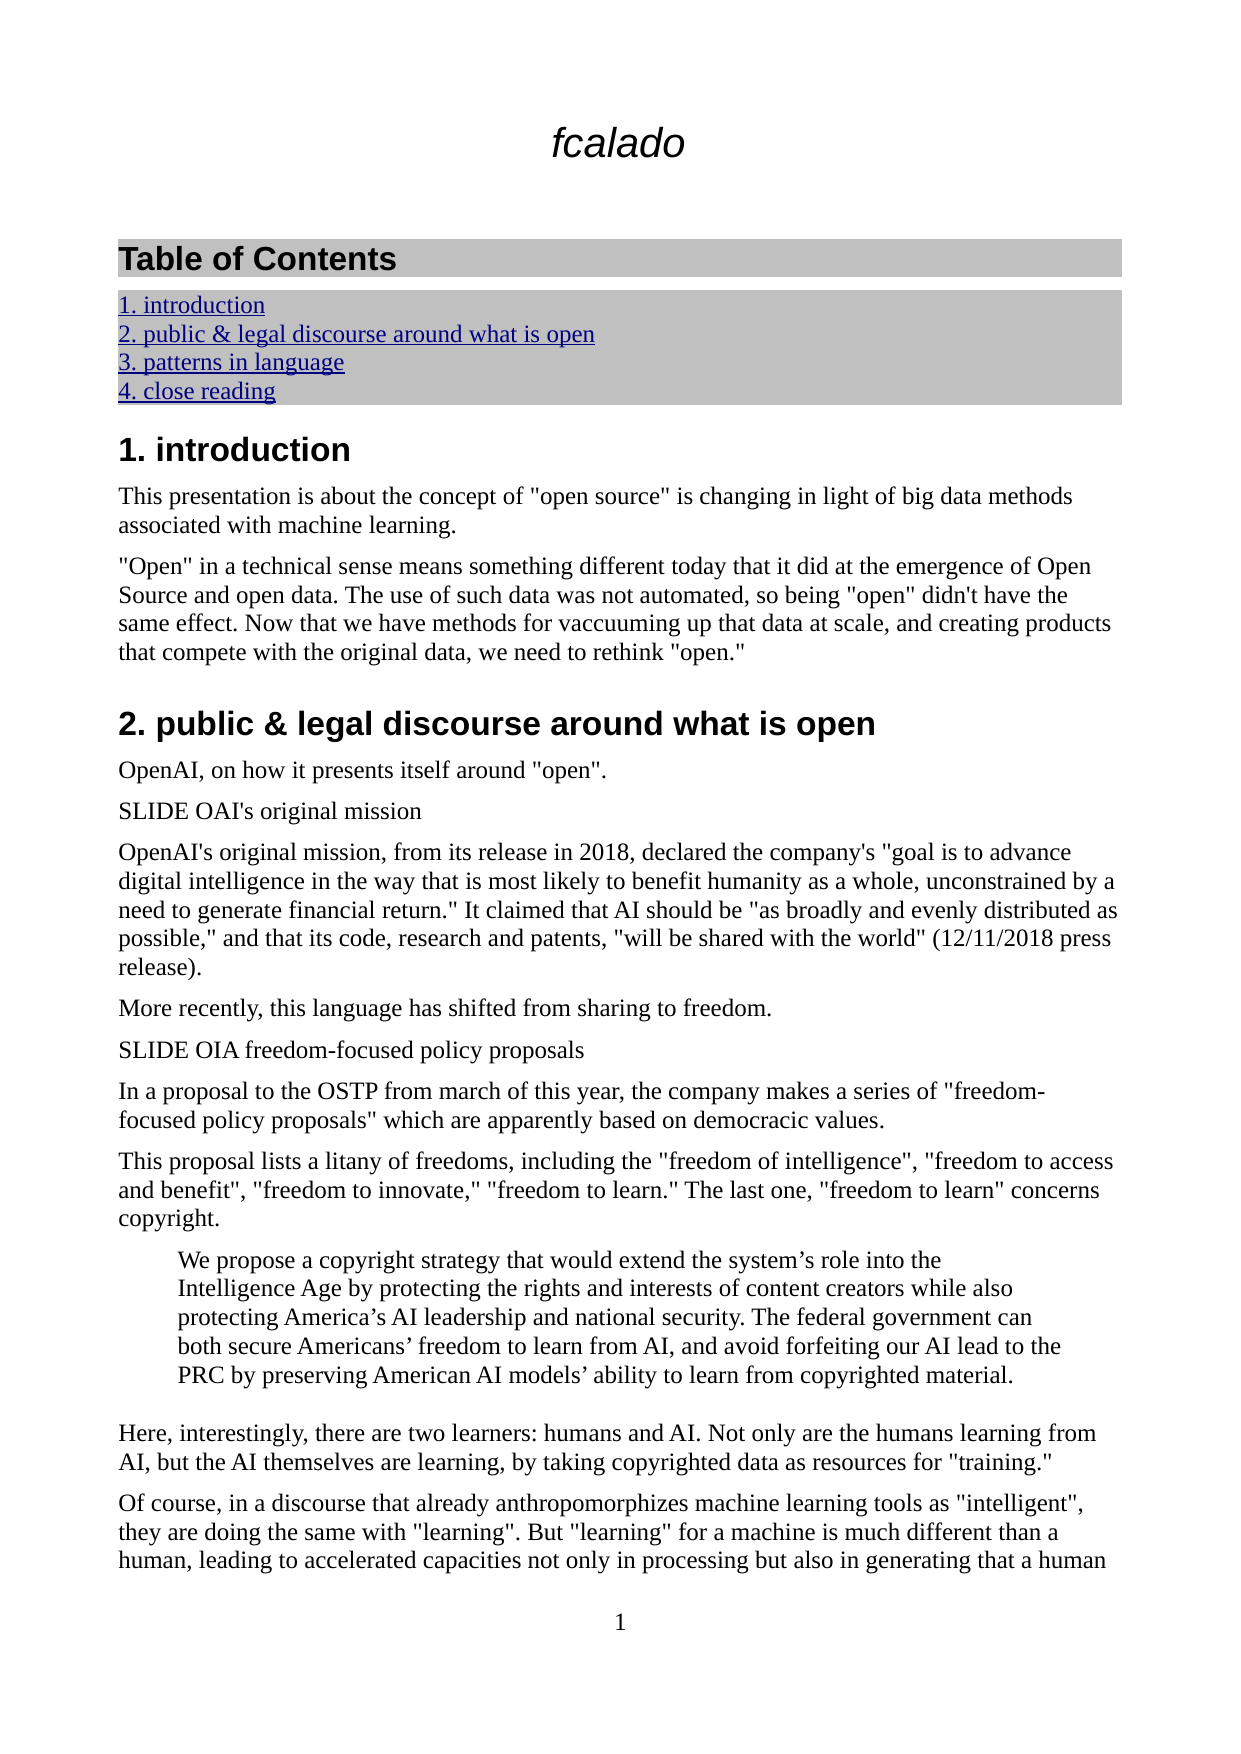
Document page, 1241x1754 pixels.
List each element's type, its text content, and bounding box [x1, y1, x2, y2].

text 4. close reading [118, 376, 1122, 405]
text We propose a copyright strategy that would extend the system’s role into the Intelligence Age by protecting the rights and interests of content creators while also protecting America’s AI leadership and national security. The federal government can both secure Americans’ freedom to learn from AI, and avoid forfeiting our AI lead to the PRC by preserving American AI models’ ability to learn from copyrighted material. [177, 1245, 1063, 1388]
text SLIDE OIA freedom-focused policy proposals [118, 1035, 1122, 1063]
subtitle public & legal discourse around what is open [118, 703, 1122, 742]
subtitle introduction [118, 430, 1122, 468]
subtitle Table of Contents [118, 239, 1122, 277]
text 3. patterns in language [118, 347, 1122, 376]
text OpenAI's original mission, from its release in 2018, declared the company's "goal is to advance digital intelligence in the way that is most likely to benefit humanity as a whole, unconstrained by a need to generate financial return." It claimed that AI should be "as broadly and evenly distributed as possible," and that its code, research and patents, "will be shared with the world" (12/11/2018 press release). [118, 837, 1122, 981]
text This presentation is about the concept of "open source" is changing in light of big data methods associated with machine learning. [118, 481, 1122, 538]
text 1. introduction [118, 290, 1122, 319]
subtitle fcalado [118, 118, 1122, 166]
text This proposal lists a litany of freedoms, including the "freedom of intelligence", "freedom to access and benefit", "freedom to innovate," "freedom to learn." The last one, "freedom to learn" concerns copyright. [118, 1146, 1122, 1232]
text Of course, in a discourse that already anthropomorphizes machine learning tools as "intelligent", they are doing the same with "learning". But "learning" for a machine is much different than a human, leading to accelerated capacities not only in processing but also in generating that a human [118, 1488, 1122, 1574]
text In a proposal to the OSTP from march of this year, the company makes a series of "freedom-focused policy proposals" which are apparently based on democracic values. [118, 1076, 1122, 1133]
text 2. public & legal discourse around what is open [118, 319, 1122, 347]
text Here, interestingly, there are two learners: humans and AI. Not only are the humans learning from AI, but the AI themselves are learning, by taking copyrighted data as resources for "training." [118, 1418, 1122, 1475]
text OpenAI, on how it presents itself around "open". [118, 755, 1122, 783]
text More recently, this language has shifted from sharing to freedom. [118, 993, 1122, 1022]
text SLIDE OAI's original mission [118, 796, 1122, 825]
text "Open" in a technical sense means something different today that it did at the emergence of Open Source and open data. The use of such data was not automated, so being "open" didn't have the same effect. Now that we have methods for vaccuuming up that data at scale, and creating products that compete with the original data, we need to rethink "open." [118, 551, 1122, 666]
